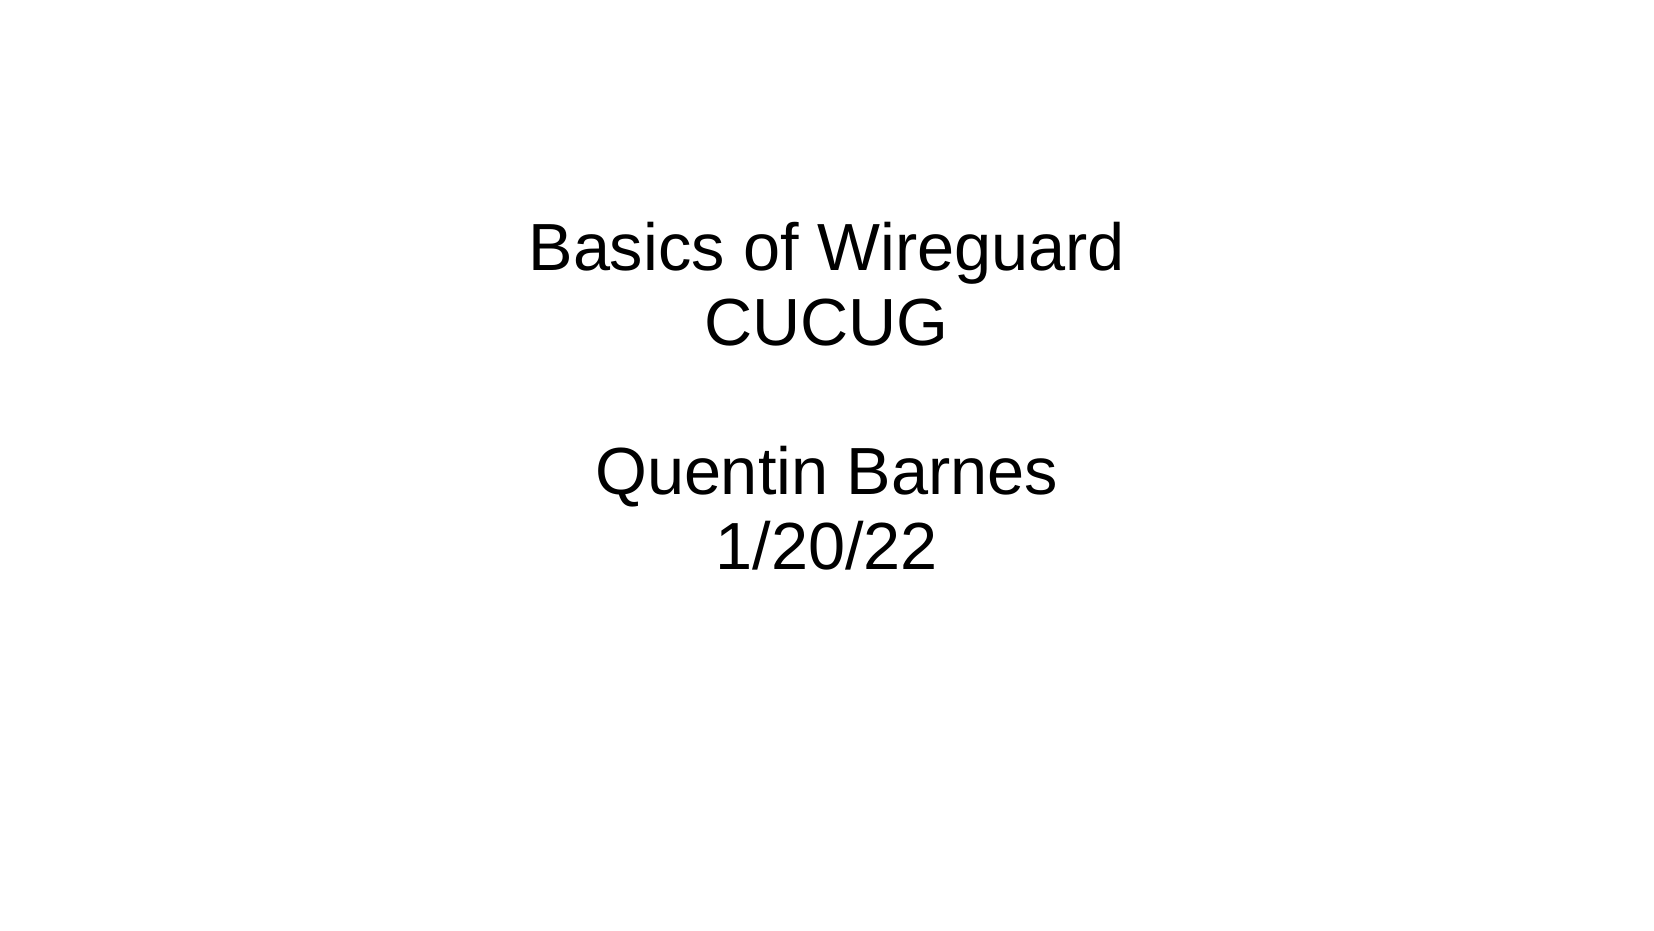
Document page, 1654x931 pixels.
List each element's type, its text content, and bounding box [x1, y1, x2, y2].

subtitle Basics of Wireguard CUCUG Quentin Barnes 1/20/22 [82, 37, 1571, 757]
